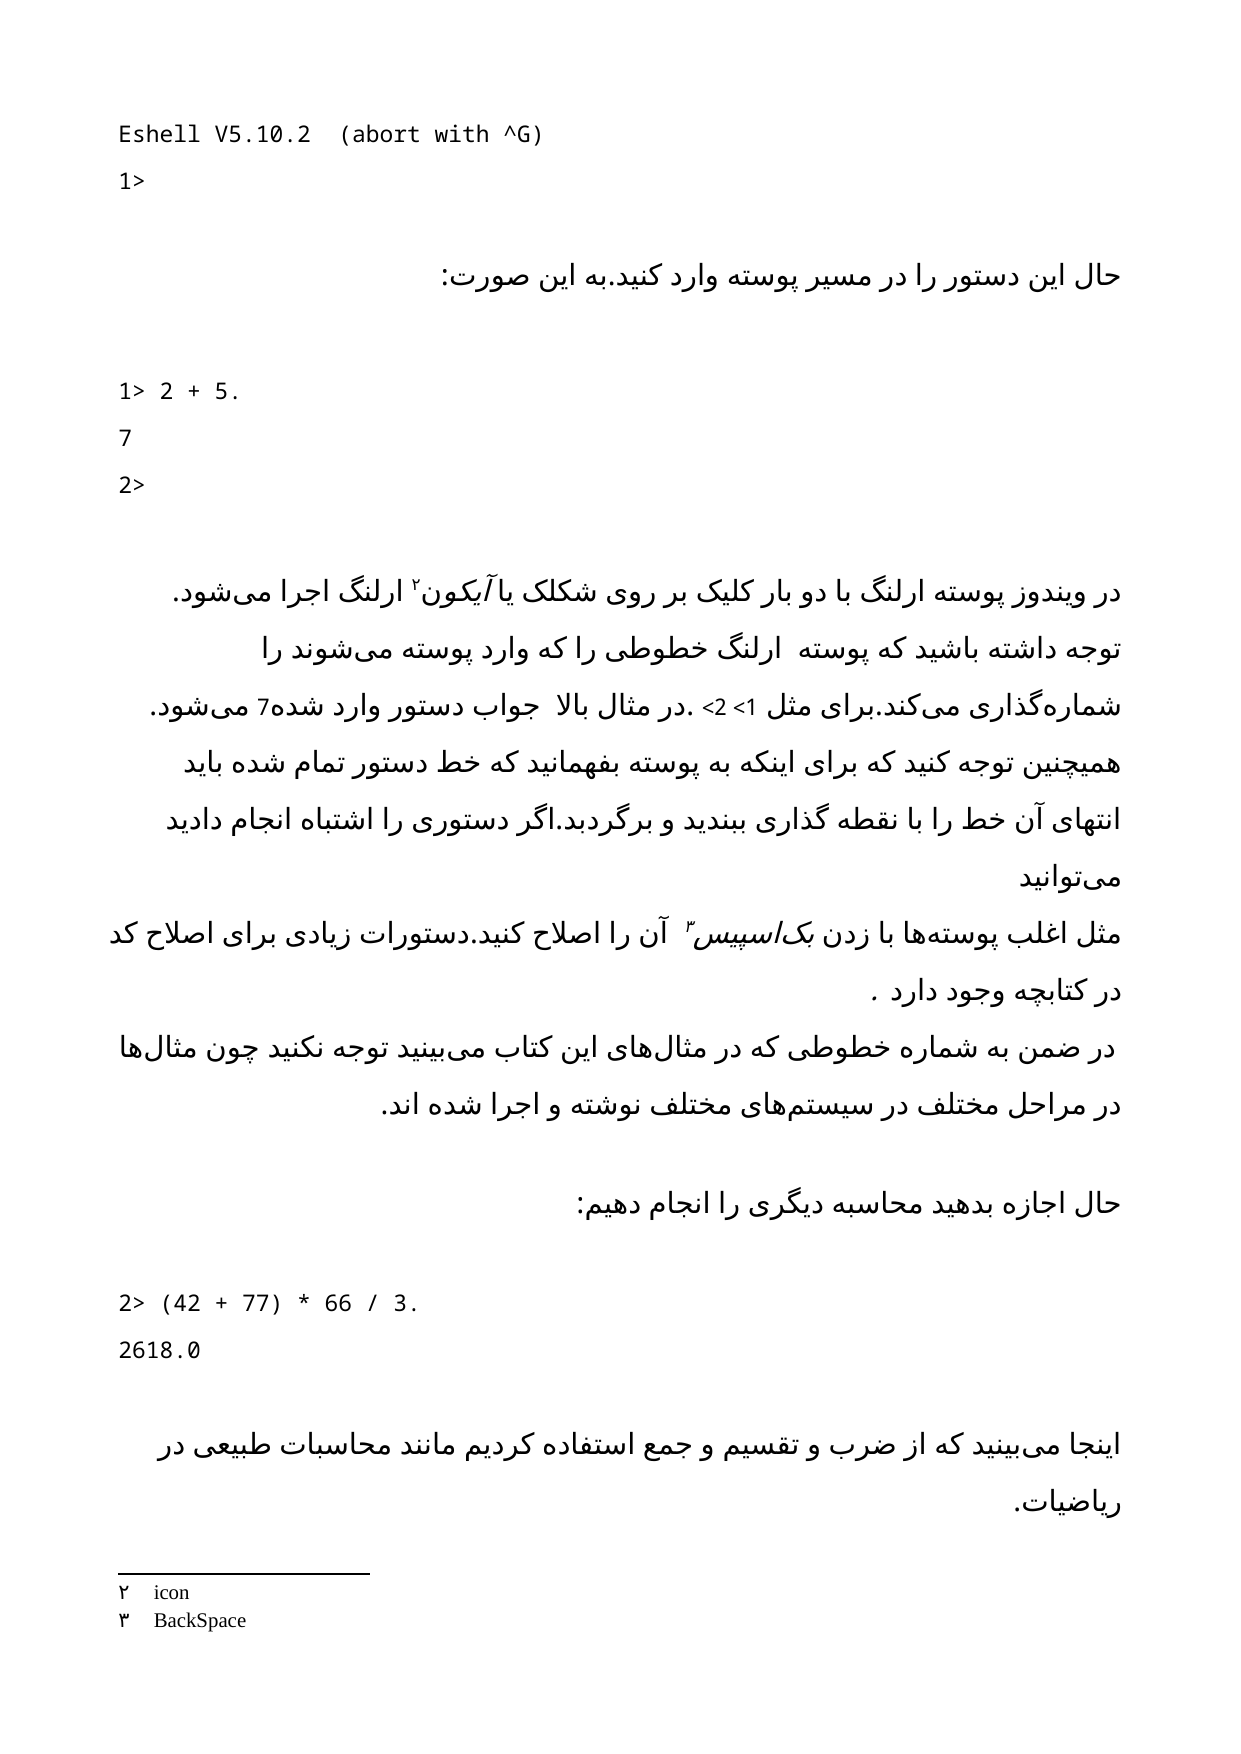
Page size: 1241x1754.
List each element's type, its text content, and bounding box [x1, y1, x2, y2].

text حال اجازه بدهید محاسبه دیگری را انجام دهیم: [118, 1188, 1122, 1226]
text BackSpace [118, 1608, 1122, 1636]
text 1> 2 + 5. [118, 375, 1122, 406]
text icon [118, 1580, 1122, 1608]
text در ویندوز پوسته ارلنگ با دو بار کلیک بر روی شکلک یا آیکون ارلنگ اجرا می‌شود. [118, 575, 1122, 613]
text Eshell V5.10.2 (abort with ^G) [118, 118, 1122, 149]
text حال این دستور را در مسیر پوسته وارد کنید.به این صورت: [118, 259, 1122, 297]
text 2> [118, 469, 1122, 500]
text همیچنین توجه کنید که برای اینکه به پوسته بفهمانید که خط دستور تمام شده باید انتهای آن خط را با نقطه گذاری ببندید و برگردبد.اگر دستوری را اشتباه انجام دادید می‌توانید [118, 746, 1122, 898]
text 2618.0 [118, 1334, 1122, 1365]
text در ضمن به شماره خطوطی که در مثال‌های این کتاب می‌بینید توجه نکنید چون مثال‌ها در مراحل مختلف در سیستم‌های مختلف نوشته و اجرا شده اند. [118, 1031, 1122, 1126]
text اینجا می‌بینید که از ضرب و تقسیم و جمع استفاده کردیم مانند محاسبات طبیعی در ریاضیات. [118, 1428, 1122, 1523]
text 2> (42 + 77) * 66 / 3. [118, 1287, 1122, 1318]
text 1> [118, 165, 1122, 196]
text مثل اغلب پوسته‌ها با زدن بک‌اسپیس آن را اصلاح کنید.دستورات زیادی برای اصلاح کد در کتابچه وجود دارد. [118, 917, 1122, 1012]
text 7 [118, 422, 1122, 453]
text توجه داشته باشید که پوسته ارلنگ خطوطی را که وارد پوسته می‌شوند را شماره‌گذاری می‌کند.برای مثل 1> 2> .در مثال بالا جواب دستور وارد شده7 می‌شود. [118, 632, 1122, 727]
